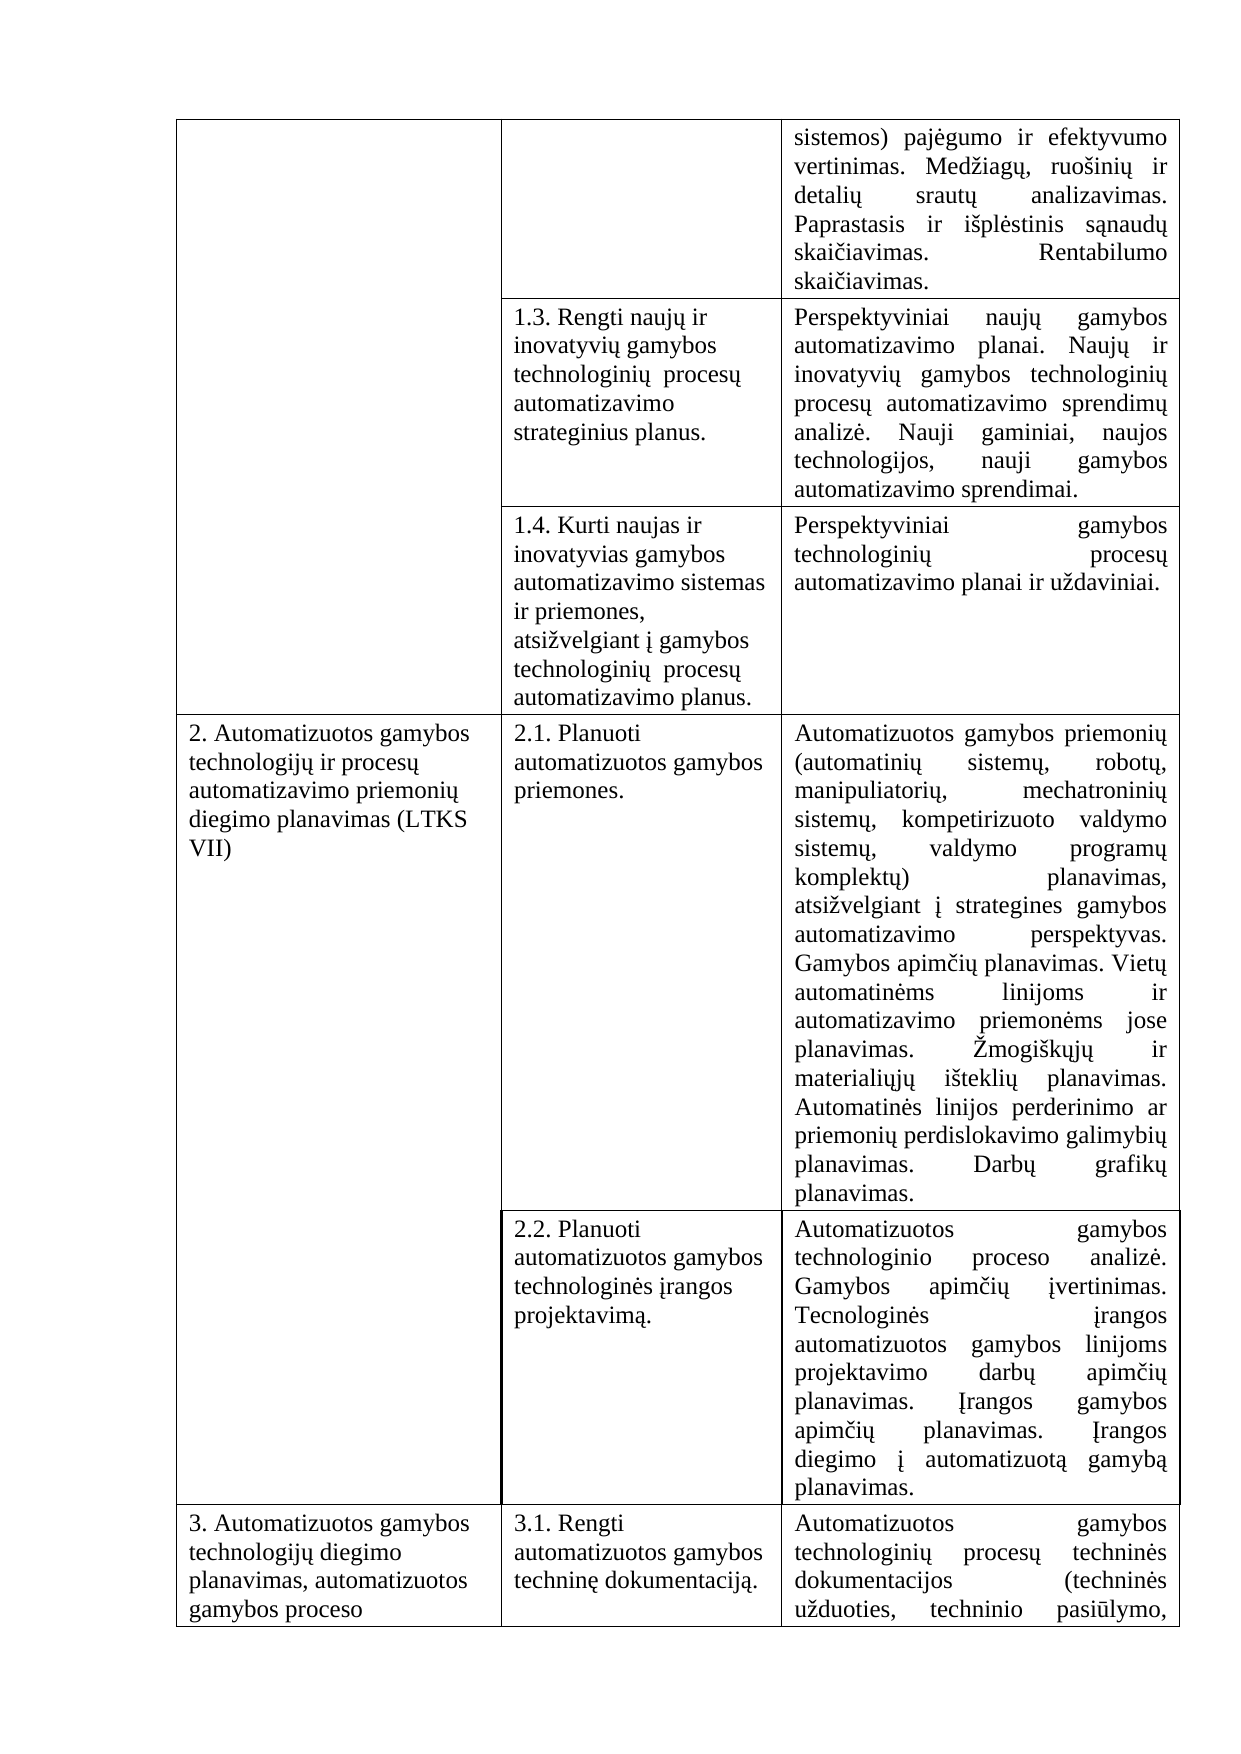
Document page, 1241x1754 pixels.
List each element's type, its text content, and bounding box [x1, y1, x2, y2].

table_cell 2.1. Planuoti automatizuotos gamybos priemones. [502, 715, 781, 1210]
table_cell [177, 120, 501, 714]
table_cell [502, 120, 781, 298]
table_cell Perspektyviniai gamybos technologinių procesų automatizavimo planai ir uždaviniai. [782, 507, 1179, 714]
table_cell 3.1. Rengti automatizuotos gamybos techninę dokumentaciją. [502, 1505, 781, 1626]
table_cell sistemos) pajėgumo ir efektyvumo vertinimas. Medžiagų, ruošinių ir detalių srautų analizavimas. Paprastasis ir išplėstinis sąnaudų skaičiavimas. Rentabilumo skaičiavimas. [782, 120, 1179, 298]
table_cell 1.4. Kurti naujas ir inovatyvias gamybos automatizavimo sistemas ir priemones, atsižvelgiant į gamybos technologinių procesų automatizavimo planus. [502, 507, 781, 714]
table_cell 2.2. Planuoti automatizuotos gamybos technologinės įrangos projektavimą. [503, 1211, 781, 1504]
table_cell Automatizuotos gamybos technologinio proceso analizė. Gamybos apimčių įvertinimas. Tecnologinės įrangos automatizuotos gamybos linijoms projektavimo darbų apimčių planavimas. Įrangos gamybos apimčių planavimas. Įrangos diegimo į automatizuotą gamybą planavimas. [783, 1211, 1179, 1504]
table_cell 2. Automatizuotos gamybos technologijų ir procesų automatizavimo priemonių diegimo planavimas (LTKS VII) [177, 715, 501, 1504]
table_cell 1.3. Rengti naujų ir inovatyvių gamybos technologinių procesų automatizavimo strateginius planus. [502, 299, 781, 506]
table_cell Automatizuotos gamybos priemonių (automatinių sistemų, robotų, manipuliatorių, mechatroninių sistemų, kompetirizuoto valdymo sistemų, valdymo programų komplektų) planavimas, atsižvelgiant į strategines gamybos automatizavimo perspektyvas. Gamybos apimčių planavimas. Vietų automatinėms linijoms ir automatizavimo priemonėms jose planavimas. Žmogiškųjų ir materialiųjų išteklių planavimas. Automatinės linijos perderinimo ar priemonių perdislokavimo galimybių planavimas. Darbų grafikų planavimas. [782, 715, 1179, 1210]
table_cell Automatizuotos gamybos technologinių procesų techninės dokumentacijos (techninės užduoties, techninio pasiūlymo, [782, 1505, 1179, 1626]
table_cell 3. Automatizuotos gamybos technologijų diegimo planavimas, automatizuotos gamybos proceso [177, 1505, 501, 1626]
table_cell Perspektyviniai naujų gamybos automatizavimo planai. Naujų ir inovatyvių gamybos technologinių procesų automatizavimo sprendimų analizė. Nauji gaminiai, naujos technologijos, nauji gamybos automatizavimo sprendimai. [782, 299, 1179, 506]
